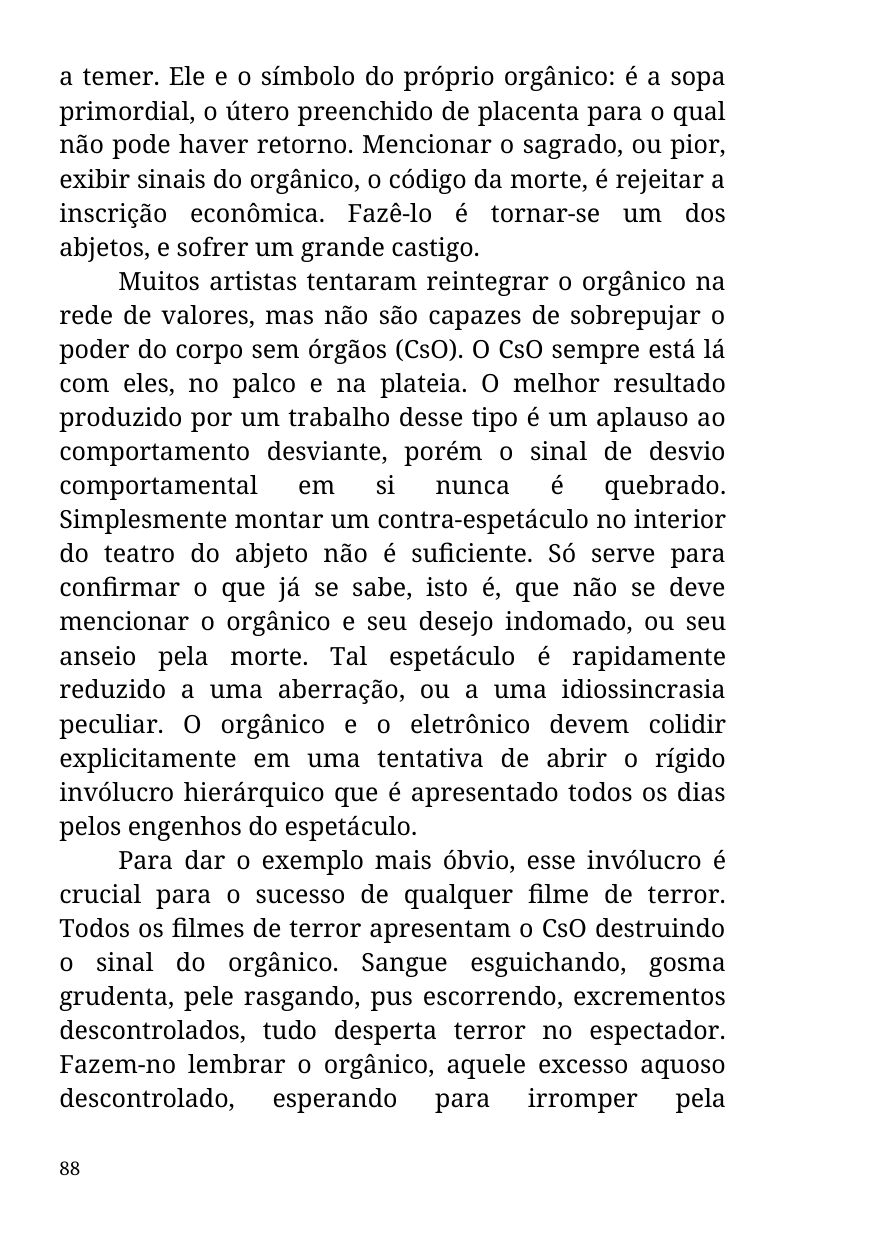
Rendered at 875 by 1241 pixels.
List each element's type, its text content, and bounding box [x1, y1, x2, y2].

text a temer. Ele e o símbolo do próprio orgânico: é a sopa primordial, o útero preenchido de placenta para o qual não pode haver retorno. Mencionar o sagrado, ou pior, exibir sinais do orgânico, o código da morte, é rejeitar a inscrição econômica. Fazê-lo é tornar-se um dos abjetos, e sofrer um grande castigo. [59, 59, 726, 263]
text Muitos artistas tentaram reintegrar o orgânico na rede de valores, mas não são capazes de sobrepujar o poder do corpo sem órgãos (CsO). O CsO sempre está lá com eles, no palco e na plateia. O melhor resultado produzido por um trabalho desse tipo é um aplauso ao comportamento desviante, porém o sinal de desvio comportamental em si nunca é quebrado. Simplesmente montar um contra-espetáculo no interior do teatro do abjeto não é suficiente. Só serve para confirmar o que já se sabe, isto é, que não se deve mencionar o orgânico e seu desejo indomado, ou seu anseio pela morte. Tal espetáculo é rapidamente reduzido a uma aberração, ou a uma idiossincrasia peculiar. O orgânico e o eletrônico devem colidir explicitamente em uma tentativa de abrir o rígido invólucro hierárquico que é apresentado todos os dias pelos engenhos do espetáculo. [59, 263, 726, 842]
text Para dar o exemplo mais óbvio, esse invólucro é crucial para o sucesso de qualquer filme de terror. Todos os filmes de terror apresentam o CsO destruindo o sinal do orgânico. Sangue esguichando, gosma grudenta, pele rasgando, pus escorrendo, excrementos descontrolados, tudo desperta terror no espectador. Fazem-no lembrar o orgânico, aquele excesso aquoso descontrolado, esperando para irromper pela [59, 842, 726, 1115]
